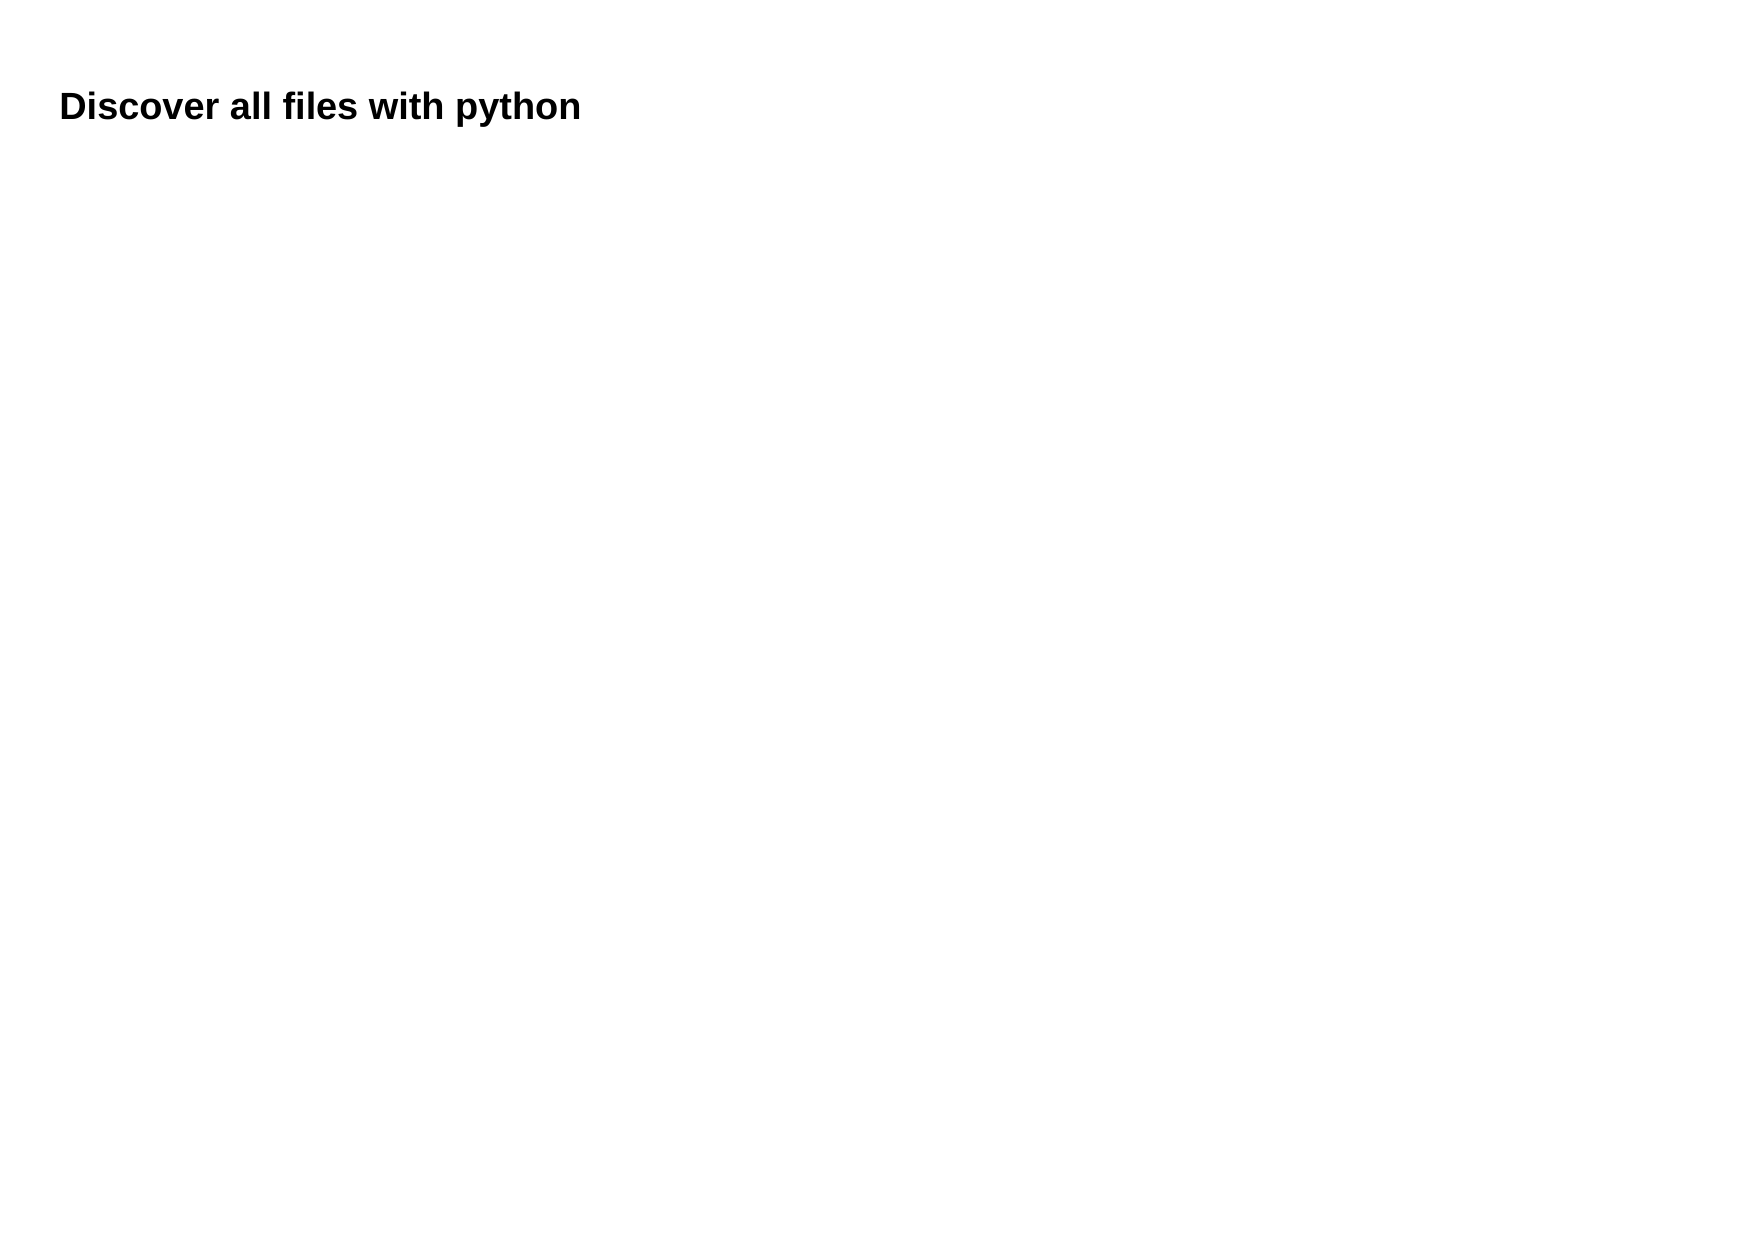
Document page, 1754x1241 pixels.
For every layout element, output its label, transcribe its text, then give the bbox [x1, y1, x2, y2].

subtitle Discover all files with python [59, 84, 1695, 128]
